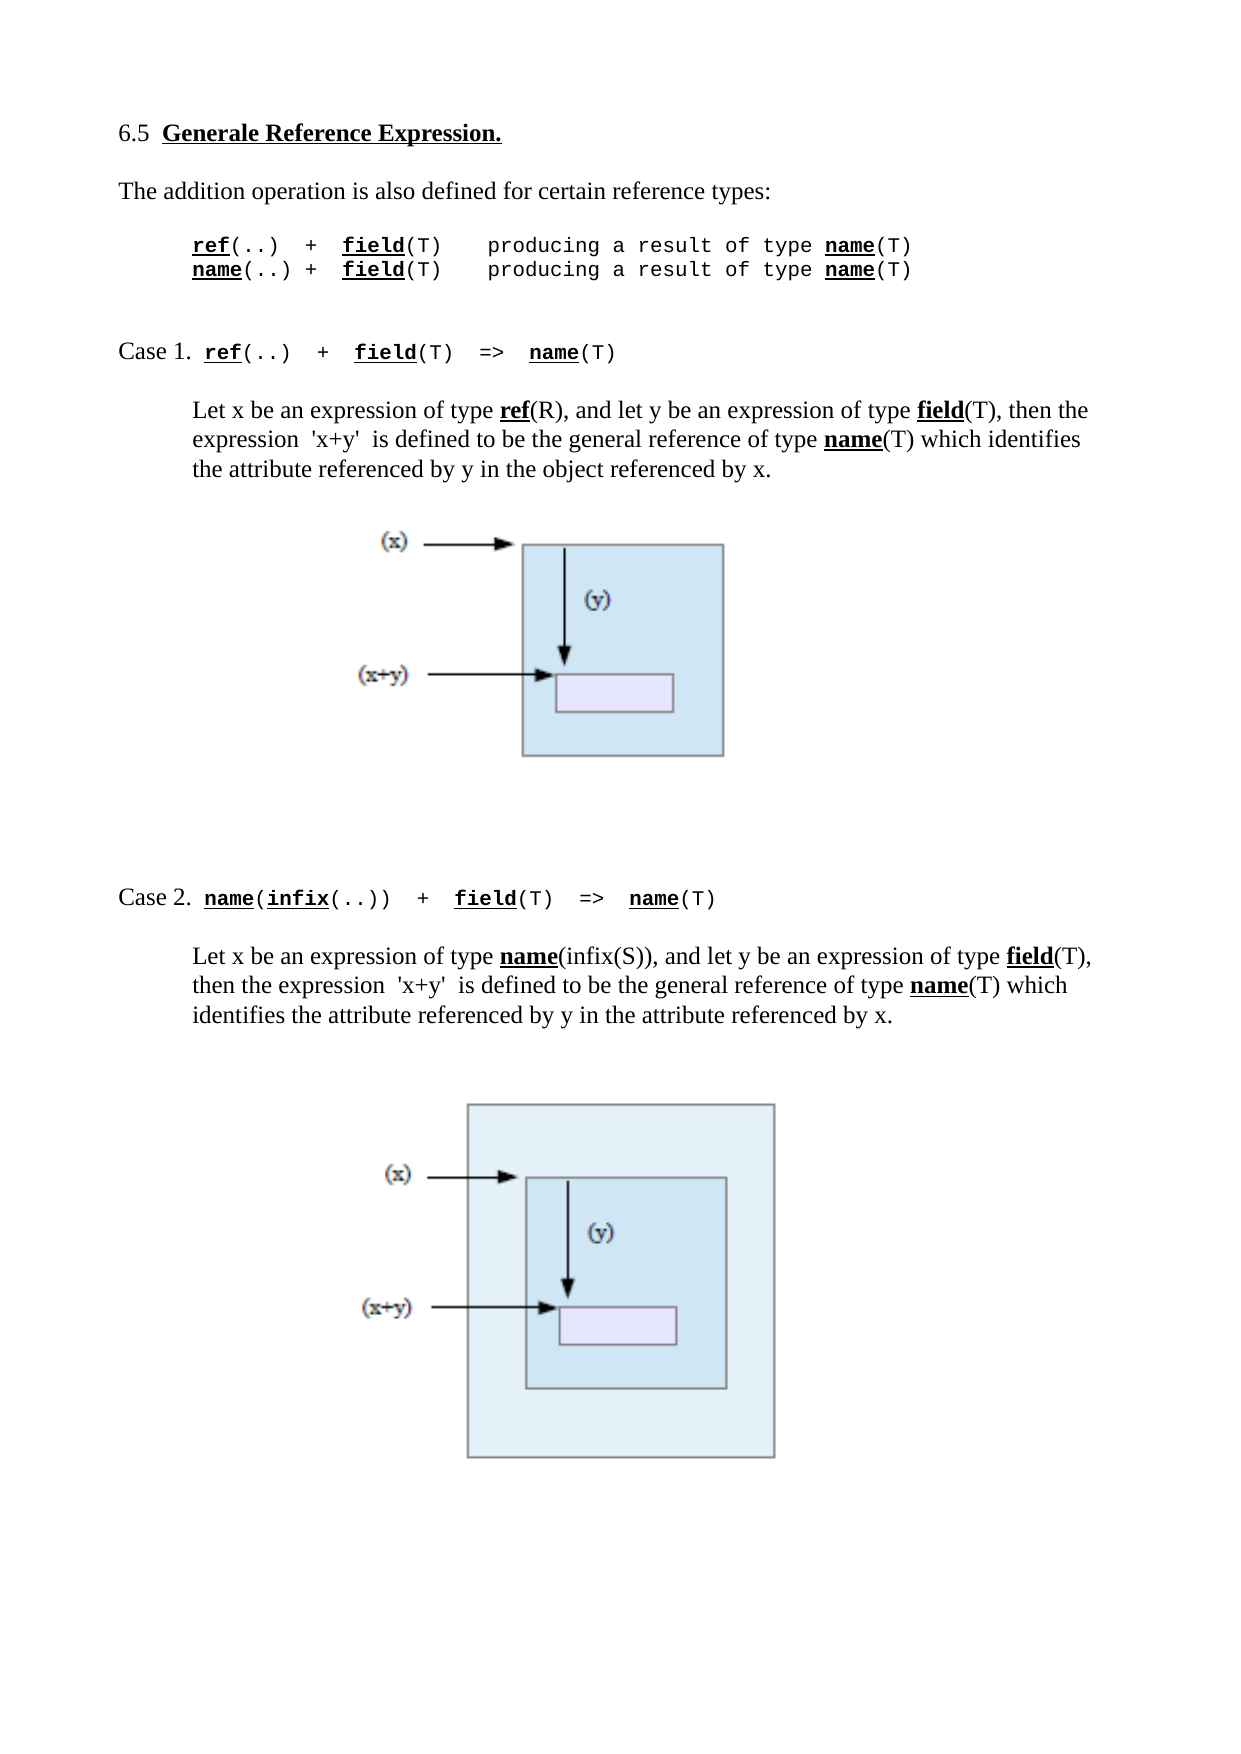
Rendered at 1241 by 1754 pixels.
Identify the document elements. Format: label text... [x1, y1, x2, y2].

picture [301, 490, 777, 795]
text Case 1. ref(..) + field(T) => name(T) [118, 336, 1122, 366]
picture [309, 1077, 828, 1484]
text the attribute referenced by y in the object referenced by x. [118, 454, 1122, 482]
text The addition operation is also defined for certain reference types: [118, 176, 1122, 205]
text Case 2. name(infix(..)) + field(T) => name(T) [118, 882, 1122, 912]
text name(..) + field(T) producing a result of type name(T) [118, 259, 1122, 282]
text identifies the attribute referenced by y in the attribute referenced by x. [118, 1000, 1122, 1028]
text 6.5 Generale Reference Expression. [118, 118, 1122, 147]
text Let x be an expression of type name(infix(S)), and let y be an expression of type field(T), [118, 941, 1122, 970]
text then the expression 'x+y' is defined to be the general reference of type name(T) which [118, 971, 1122, 999]
text expression 'x+y' is defined to be the general reference of type name(T) which identifies [118, 424, 1122, 453]
text Let x be an expression of type ref(R), and let y be an expression of type field(T), then the [118, 395, 1122, 424]
text ref(..) + field(T) producing a result of type name(T) [118, 235, 1122, 258]
